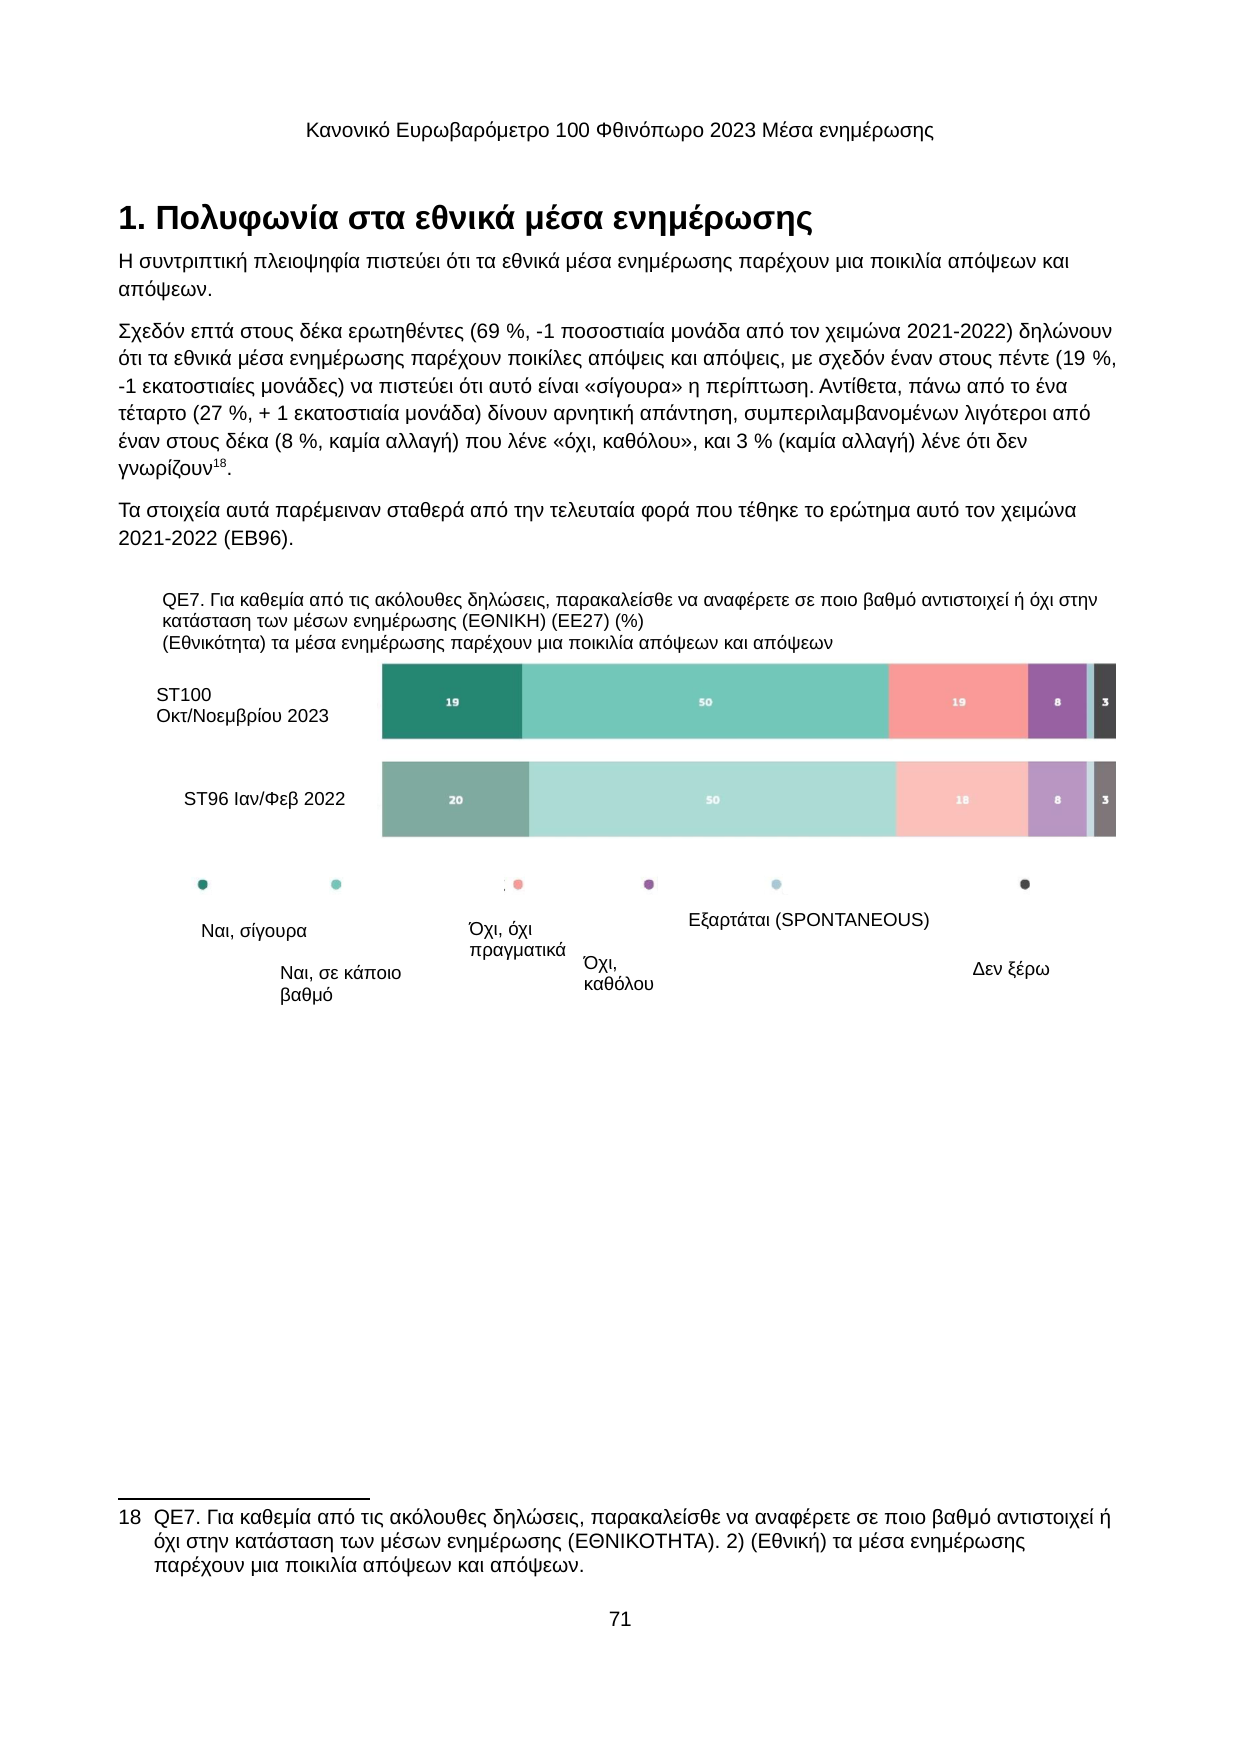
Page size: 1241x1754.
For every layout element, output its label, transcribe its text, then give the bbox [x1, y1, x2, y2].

subtitle 1. Πολυφωνία στα εθνικά μέσα ενημέρωσης [118, 198, 1122, 237]
picture [191, 874, 1030, 895]
text Τα στοιχεία αυτά παρέμειναν σταθερά από την τελευταία φορά που τέθηκε το ερώτημα αυτό τον χειμώνα 2021-2022 (EB96). [118, 498, 1122, 550]
text Η συντριπτική πλειοψηφία πιστεύει ότι τα εθνικά μέσα ενημέρωσης παρέχουν μια ποικιλία απόψεων και απόψεων. [118, 249, 1122, 301]
text QE7. Για καθεμία από τις ακόλουθες δηλώσεις, παρακαλείσθε να αναφέρετε σε ποιο βαθμό αντιστοιχεί ή όχι στην κατάσταση των μέσων ενημέρωσης (ΕΘΝΙΚΟΤΗΤΑ). 2) (Εθνική) τα μέσα ενημέρωσης παρέχουν μια ποικιλία απόψεων και απόψεων. [118, 1505, 1122, 1577]
text Σχεδόν επτά στους δέκα ερωτηθέντες (69 %, -1 ποσοστιαία μονάδα από τον χειμώνα 2021-2022) δηλώνουν ότι τα εθνικά μέσα ενημέρωσης παρέχουν ποικίλες απόψεις και απόψεις, με σχεδόν έναν στους πέντε (19 %, -1 εκατοστιαίες μονάδες) να πιστεύει ότι αυτό είναι «σίγουρα» η περίπτωση. Αντίθετα, πάνω από το ένα τέταρτο (27 %, + 1 εκατοστιαία μονάδα) δίνουν αρνητική απάντηση, συμπεριλαμβανομένων λιγότεροι από έναν στους δέκα (8 %, καμία αλλαγή) που λένε «όχι, καθόλου», και 3 % (καμία αλλαγή) λένε ότι δεν γνωρίζουν. [118, 319, 1122, 480]
picture [377, 659, 1116, 839]
